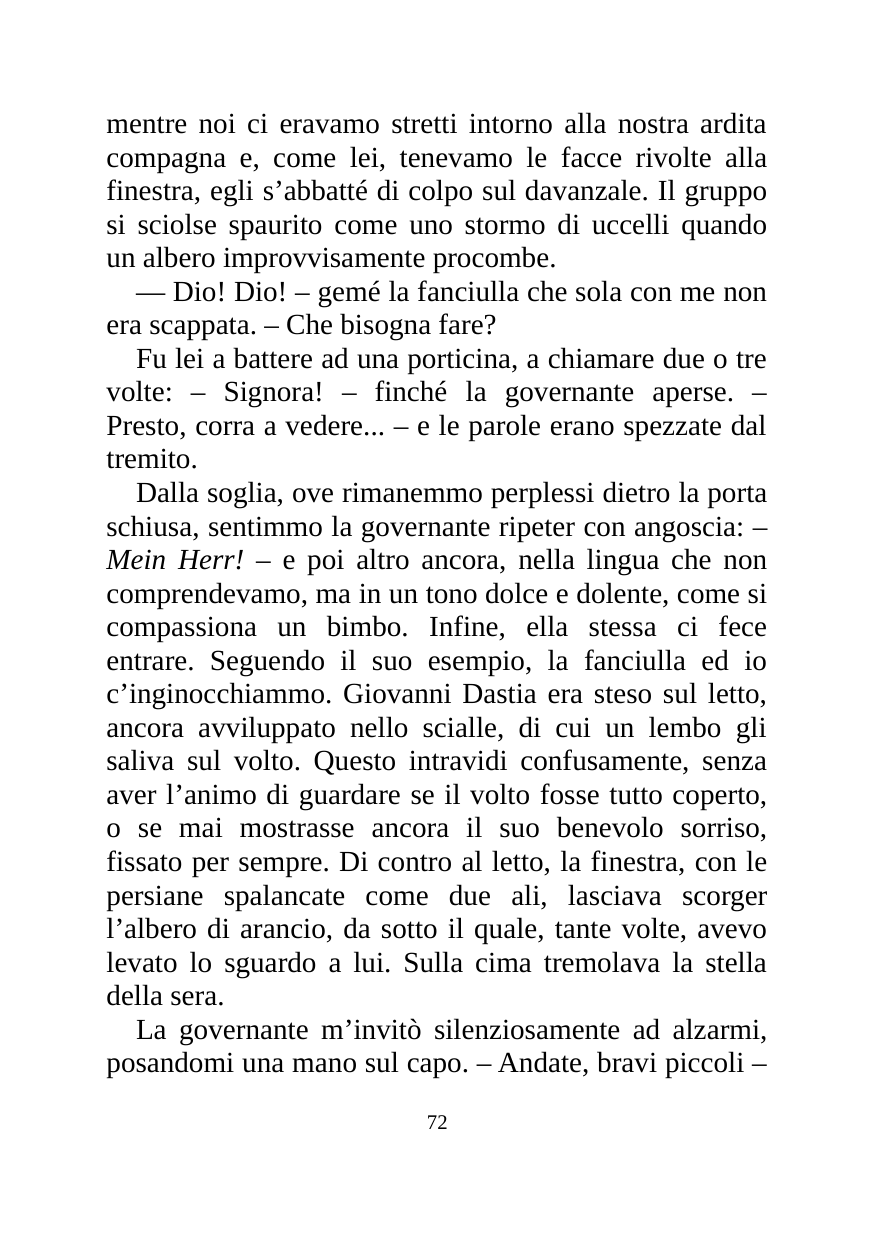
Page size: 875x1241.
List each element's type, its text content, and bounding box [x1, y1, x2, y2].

text Dalla soglia, ove rimanemmo perplessi dietro la porta schiusa, sentimmo la governante ripeter con angoscia: – Mein Herr! – e poi altro ancora, nella lingua che non comprendevamo, ma in un tono dolce e dolente, come si compassiona un bimbo. Infine, ella stessa ci fece entrare. Seguendo il suo esempio, la fanciulla ed io c’inginocchiammo. Giovanni Dastia era steso sul letto, ancora avviluppato nello scialle, di cui un lembo gli saliva sul volto. Questo intravidi confusamente, senza aver l’animo di guardare se il volto fosse tutto coperto, o se mai mostrasse ancora il suo benevolo sorriso, fissato per sempre. Di contro al letto, la finestra, con le persiane spalancate come due ali, lasciava scorger l’albero di arancio, da sotto il quale, tante volte, avevo levato lo sguardo a lui. Sulla cima tremolava la stella della sera. [106, 475, 768, 1012]
text La governante m’invitò silenziosamente ad alzarmi, posandomi una mano sul capo. – Andate, bravi piccoli – [106, 1012, 768, 1079]
text mentre noi ci eravamo stretti intorno alla nostra ardita compagna e, come lei, tenevamo le facce rivolte alla finestra, egli s’abbatté di colpo sul davanzale. Il gruppo si sciolse spaurito come uno stormo di uccelli quando un albero improvvisamente procombe. [106, 106, 768, 274]
text Fu lei a battere ad una porticina, a chiamare due o tre volte: – Signora! – finché la governante aperse. – Presto, corra a vedere... – e le parole erano spezzate dal tremito. [106, 341, 768, 475]
text — Dio! Dio! – gemé la fanciulla che sola con me non era scappata. – Che bisogna fare? [106, 274, 768, 341]
